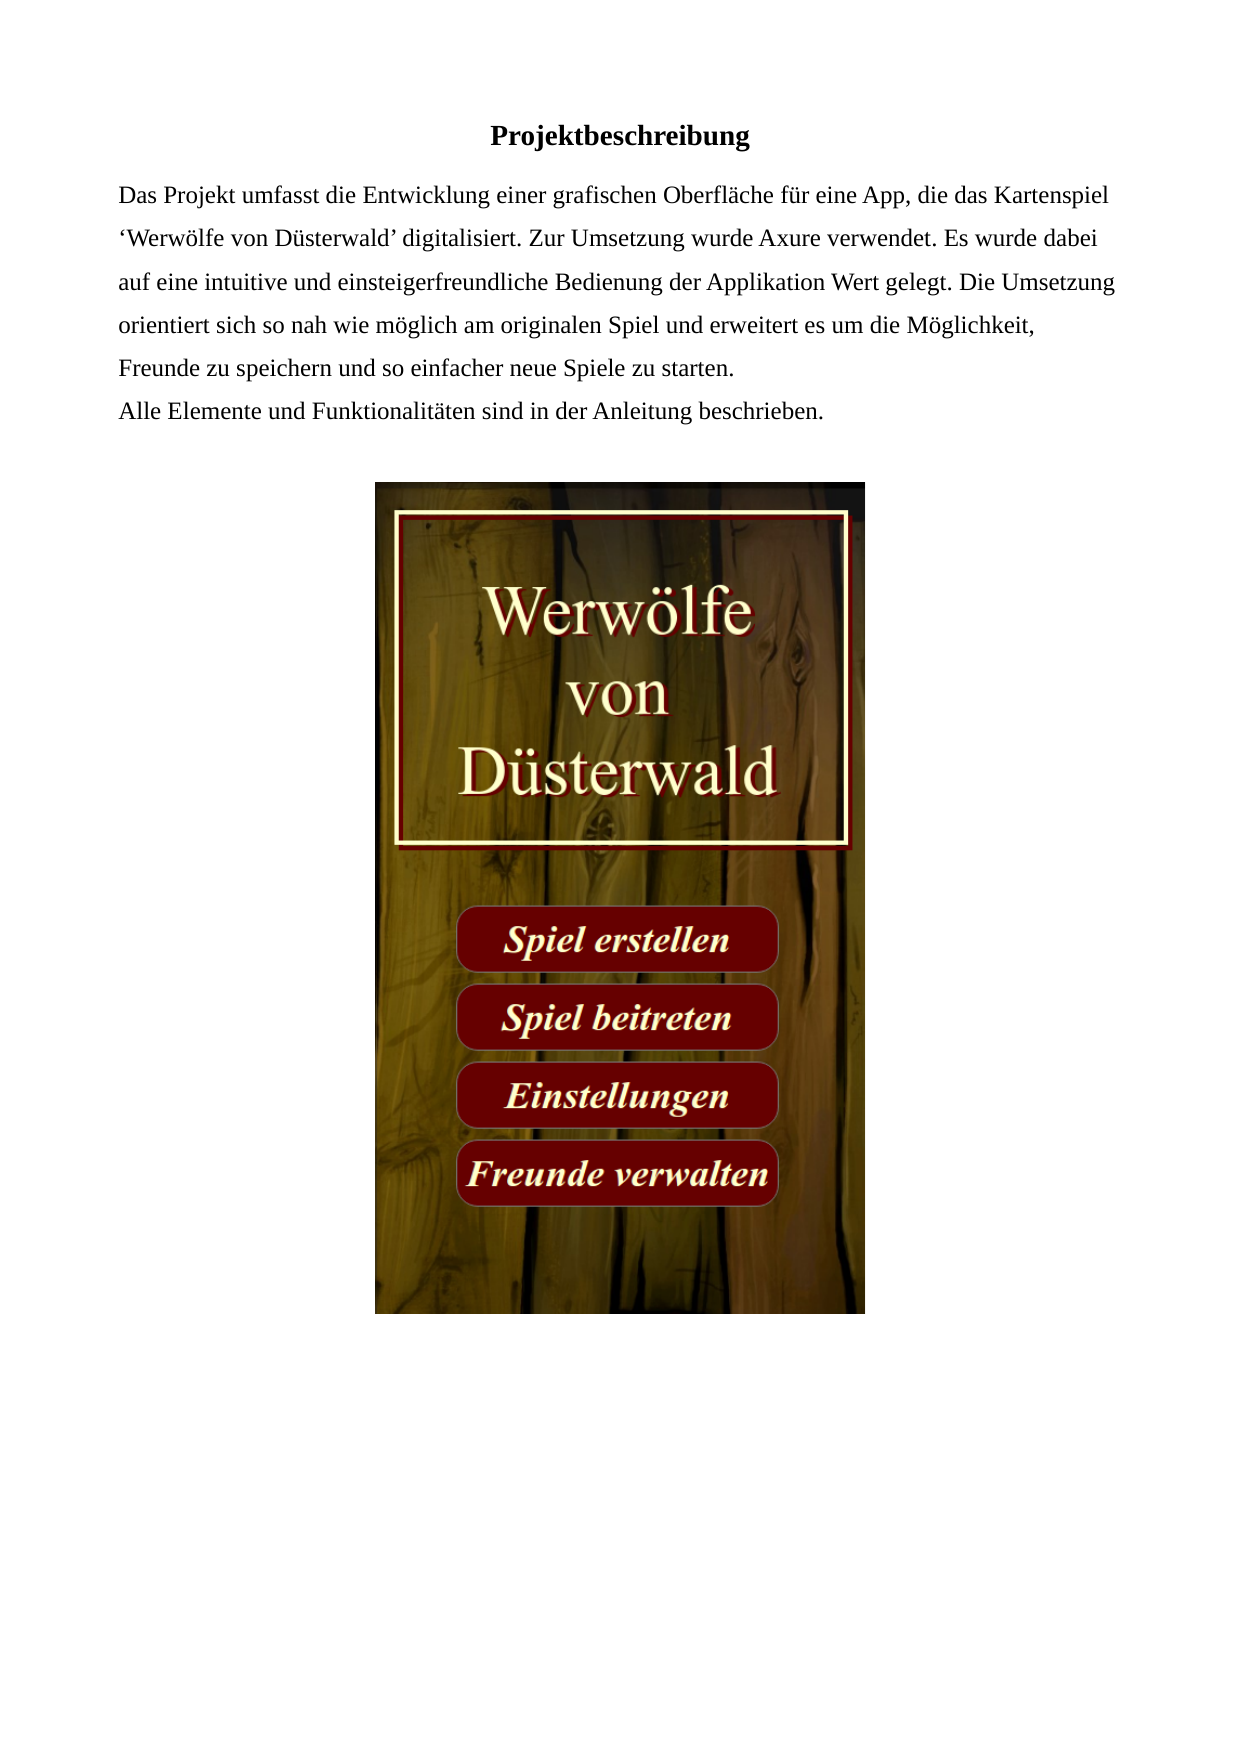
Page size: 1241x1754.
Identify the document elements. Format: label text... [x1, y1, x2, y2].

text Alle Elemente und Funktionalitäten sind in der Anleitung beschrieben. [118, 396, 1122, 425]
text Projektbeschreibung [118, 118, 1122, 152]
text Das Projekt umfasst die Entwicklung einer grafischen Oberfläche für eine App, die das Kartenspiel ‘Werwölfe von Düsterwald’ digitalisiert. Zur Umsetzung wurde Axure verwendet. Es wurde dabei auf eine intuitive und einsteigerfreundliche Bedienung der Applikation Wert gelegt. Die Umsetzung orientiert sich so nah wie möglich am originalen Spiel und erweitert es um die Möglichkeit, Freunde zu speichern und so einfacher neue Spiele zu starten. [118, 180, 1122, 382]
